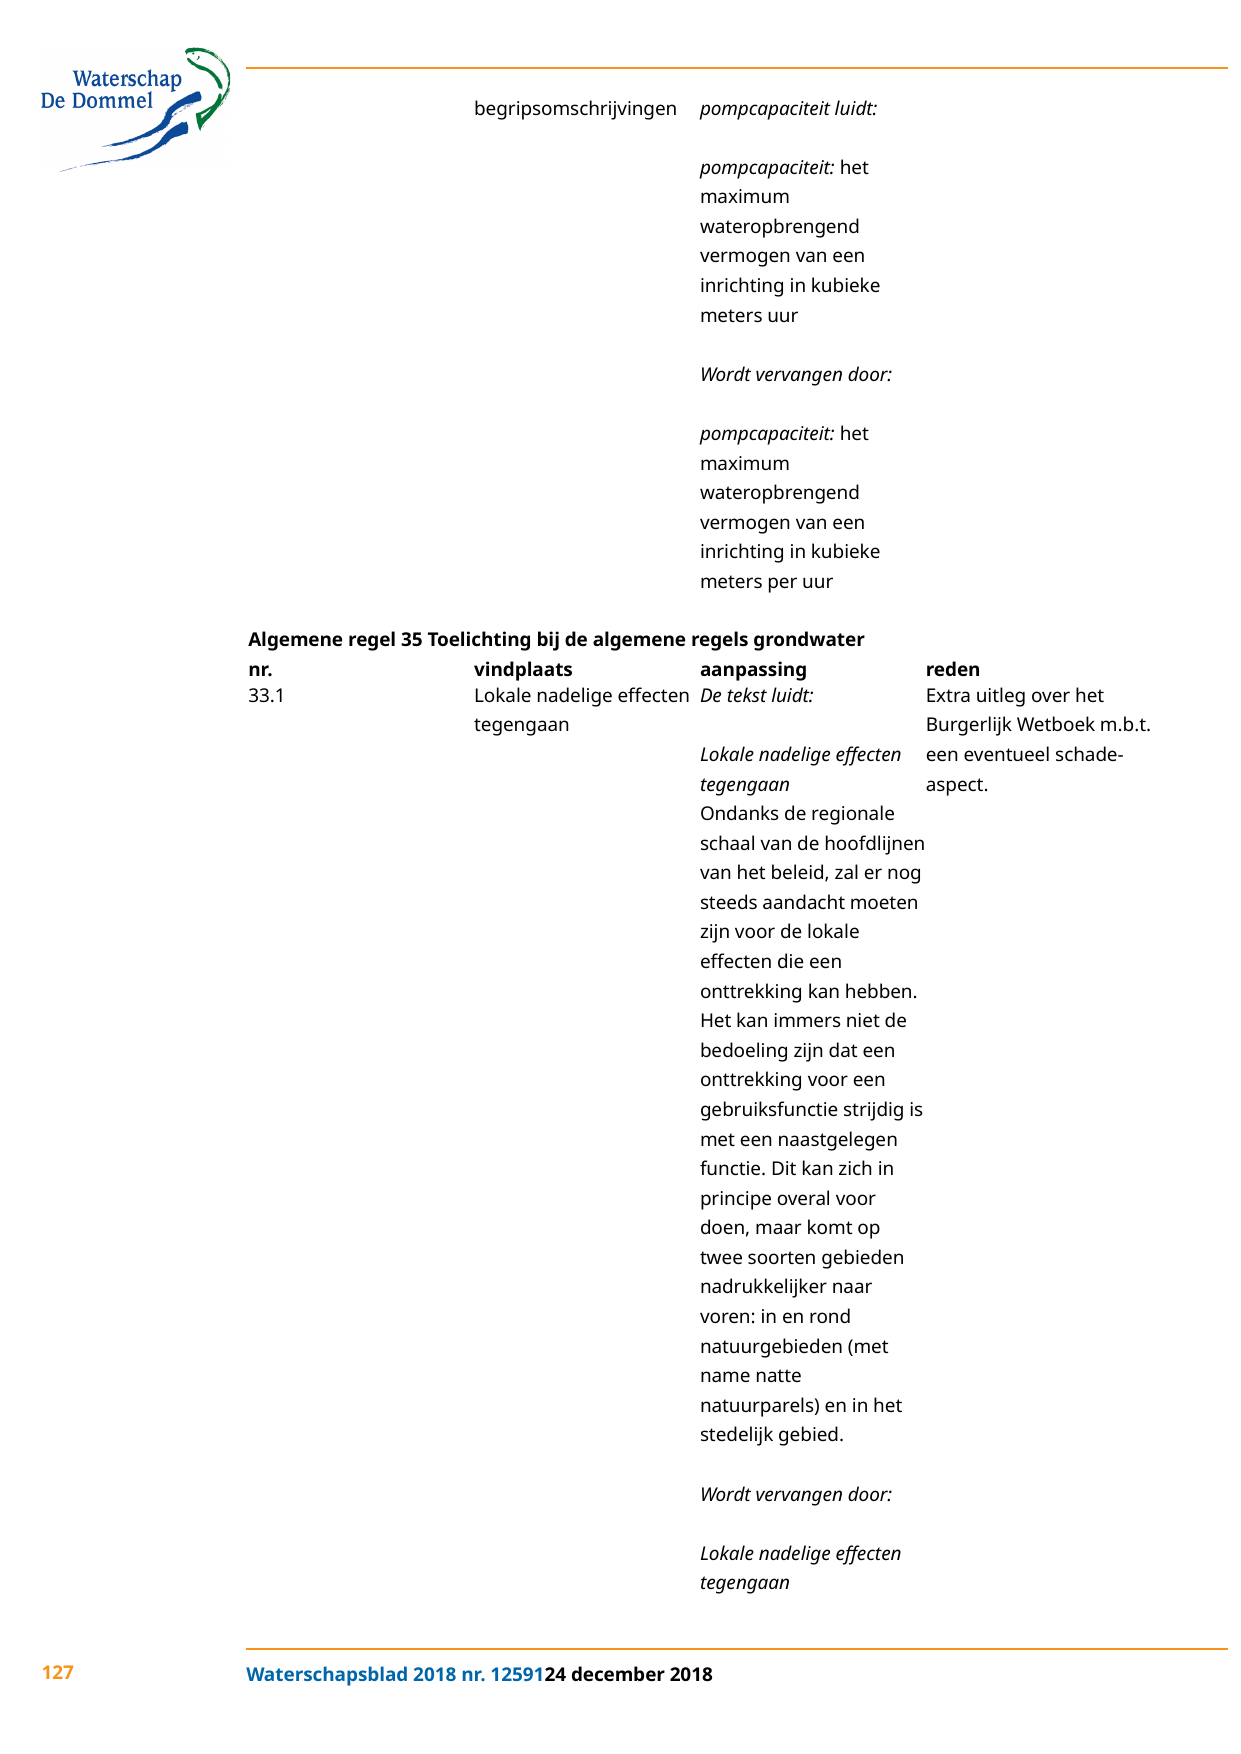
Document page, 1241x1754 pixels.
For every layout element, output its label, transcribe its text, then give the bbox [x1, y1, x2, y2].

text Algemene regel 35 Toelichting bij de algemene regels grondwater [248, 627, 1152, 652]
table_cell [248, 95, 474, 594]
table_cell [926, 95, 1152, 594]
table_cell begripsomschrijvingen [474, 95, 700, 594]
picture [41, 47, 231, 172]
table_header aanpassing [700, 656, 926, 682]
table_header vindplaats [474, 656, 700, 682]
table_cell Extra uitleg over het Burgerlijk Wetboek m.b.t. een eventueel schade-aspect. [926, 682, 1152, 1595]
table_header nr. [248, 656, 474, 682]
table_cell Lokale nadelige effecten tegengaan [474, 682, 700, 1595]
table_cell 33.1 [248, 682, 474, 1595]
table_header reden [926, 656, 1152, 682]
table_cell De tekst luidt: Lokale nadelige effecten tegengaan Ondanks de regionale schaal van de hoofdlijnen van het beleid, zal er nog steeds aandacht moeten zijn voor de lokale effecten die een onttrekking kan hebben. Het kan immers niet de bedoeling zijn dat een onttrekking voor een gebruiksfunctie strijdig is met een naastgelegen functie. Dit kan zich in principe overal voor doen, maar komt op twee soorten gebieden nadrukkelijker naar voren: in en rond natuurgebieden (met name natte natuurparels) en in het stedelijk gebied. Wordt vervangen door: Lokale nadelige effecten tegengaan [700, 682, 926, 1595]
table_cell pompcapaciteit luidt: pompcapaciteit: het maximum wateropbrengend vermogen van een inrichting in kubieke meters uur Wordt vervangen door: pompcapaciteit: het maximum wateropbrengend vermogen van een inrichting in kubieke meters per uur [700, 95, 926, 594]
